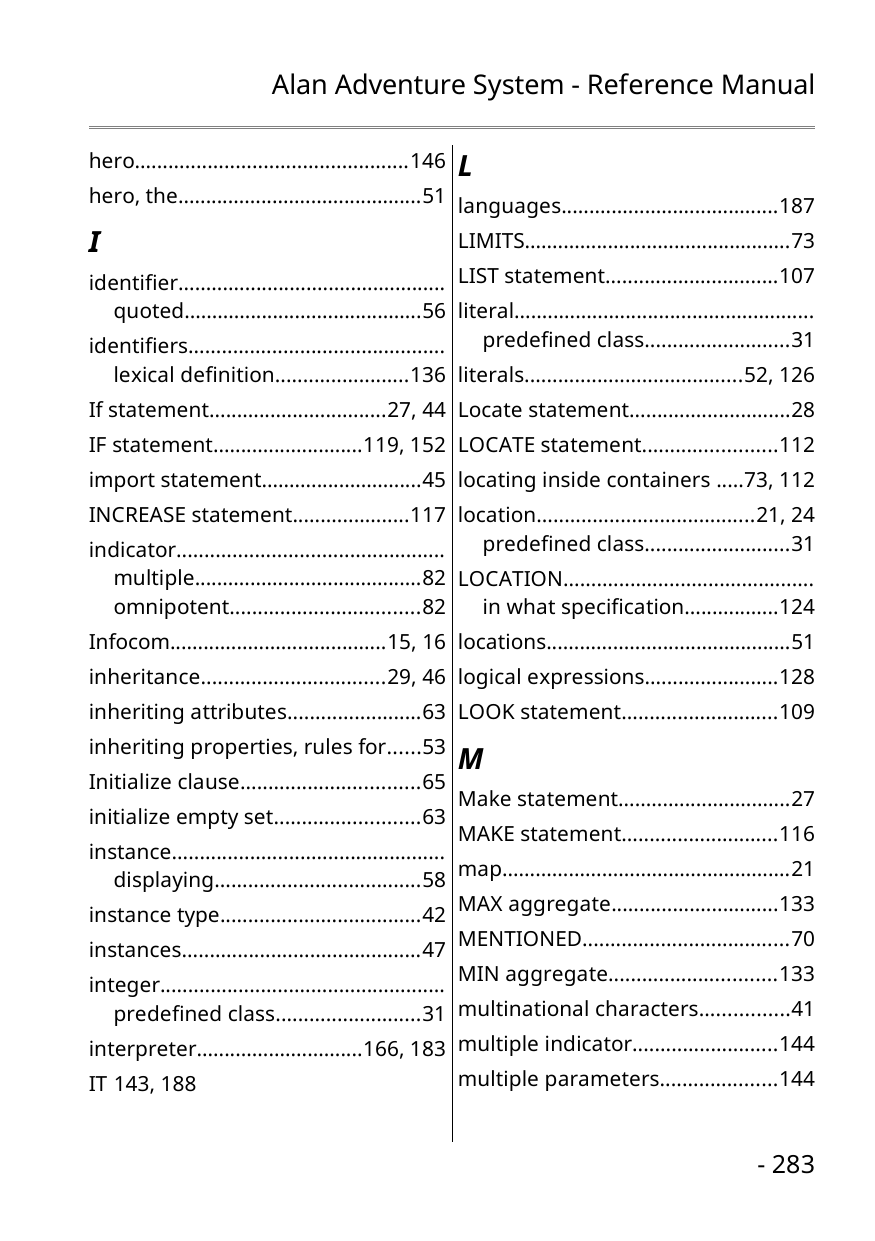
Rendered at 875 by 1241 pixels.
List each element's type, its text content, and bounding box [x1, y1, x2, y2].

text LOCATION [458, 563, 815, 592]
text M [458, 738, 815, 777]
text multiple indicator 144 [458, 1029, 815, 1057]
text If statement 27, 44 [88, 394, 446, 423]
text LIST statement 107 [458, 261, 815, 290]
text indicator [88, 534, 446, 563]
text LOOK statement 109 [458, 697, 815, 726]
text literals 52, 126 [458, 360, 815, 388]
text inheritance 29, 46 [88, 662, 446, 690]
text instance type 42 [88, 900, 446, 929]
text identifiers [88, 331, 446, 359]
text MENTIONED 70 [458, 924, 815, 952]
text Initialize clause 65 [88, 767, 446, 795]
text inheriting attributes 63 [88, 697, 446, 725]
text IT 143, 188 [88, 1069, 446, 1097]
text multinational characters 41 [458, 994, 815, 1022]
text omnipotent 82 [113, 592, 446, 620]
text locating inside containers 73, 112 [458, 465, 815, 493]
text LOCATE statement 112 [458, 430, 815, 458]
text INCREASE statement 117 [88, 499, 446, 528]
text MAX aggregate 133 [458, 889, 815, 917]
text Make statement 27 [458, 784, 815, 812]
text identifier [88, 267, 446, 296]
text integer [88, 970, 446, 999]
text import statement 45 [88, 464, 446, 493]
text lexical definition 136 [113, 359, 446, 388]
text Infocom 15, 16 [88, 627, 446, 655]
text locations 51 [458, 627, 815, 656]
text inheriting properties, rules for 53 [88, 732, 446, 760]
text initialize empty set 63 [88, 802, 446, 830]
text literal [458, 296, 815, 325]
text quoted 56 [113, 296, 446, 324]
text in what specification 124 [482, 592, 815, 621]
text IF statement 119, 152 [88, 429, 446, 458]
text map 21 [458, 854, 815, 882]
text hero, the 51 [88, 181, 446, 209]
text multiple 82 [113, 563, 446, 592]
text location 21, 24 [458, 500, 815, 528]
text hero 146 [88, 146, 446, 174]
text instance [88, 837, 446, 865]
text languages 187 [458, 191, 815, 220]
text I [88, 221, 446, 261]
text interpreter 166, 183 [88, 1034, 446, 1062]
text Locate statement 28 [458, 395, 815, 423]
text MIN aggregate 133 [458, 959, 815, 987]
text displaying 58 [113, 865, 446, 894]
text multiple parameters 144 [458, 1064, 815, 1092]
text predefined class 31 [482, 528, 815, 557]
text instances 47 [88, 935, 446, 964]
text LIMITS 73 [458, 226, 815, 255]
text predefined class 31 [482, 325, 815, 353]
text predefined class 31 [113, 999, 446, 1027]
text MAKE statement 116 [458, 819, 815, 847]
text L [458, 146, 815, 185]
text logical expressions 128 [458, 662, 815, 691]
